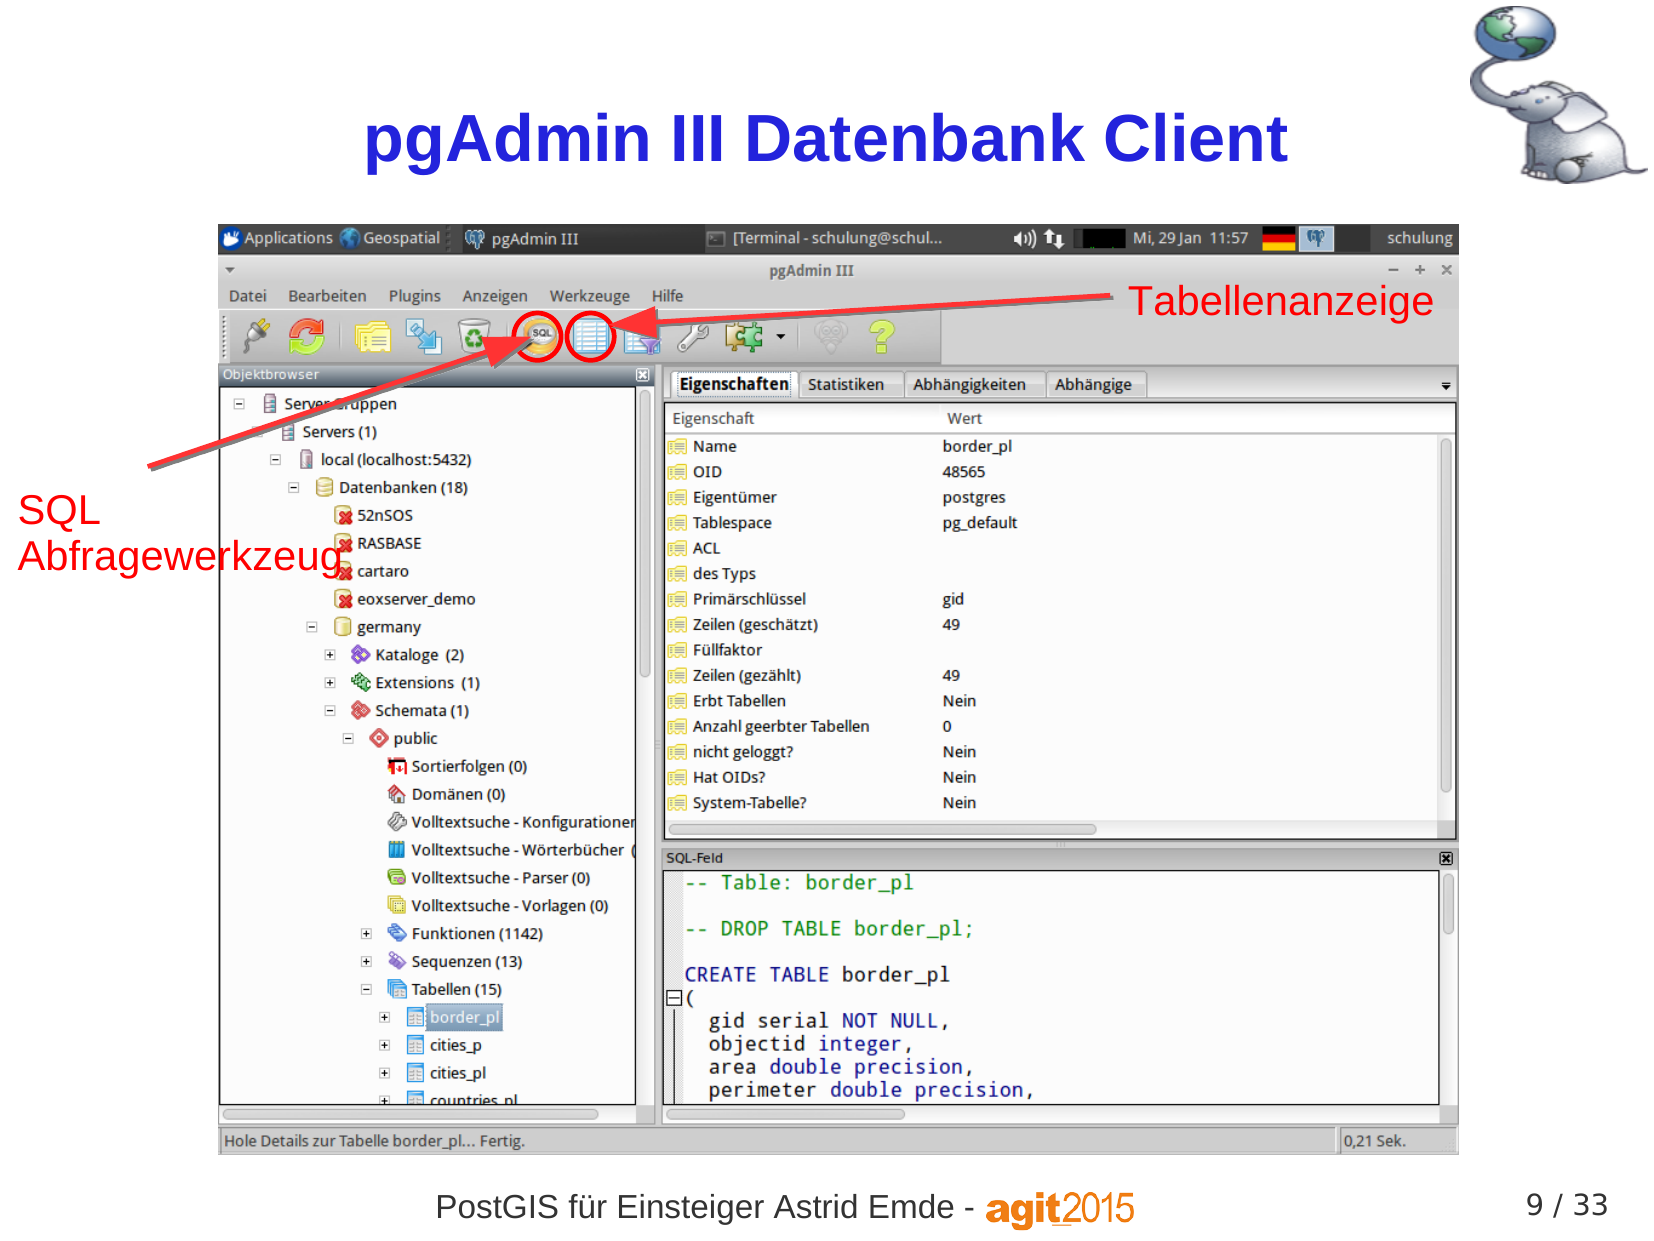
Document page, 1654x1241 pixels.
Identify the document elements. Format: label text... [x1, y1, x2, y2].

picture [570, 316, 611, 357]
text_box SQL Abfragewerkzeug [17, 486, 443, 621]
picture [986, 1192, 1134, 1231]
picture [218, 224, 1459, 1155]
title pgAdmin III Datenbank Client [88, 64, 1565, 213]
picture [517, 316, 558, 357]
picture [1470, 6, 1648, 184]
text_box Tabellenanzeige [1127, 277, 1435, 330]
